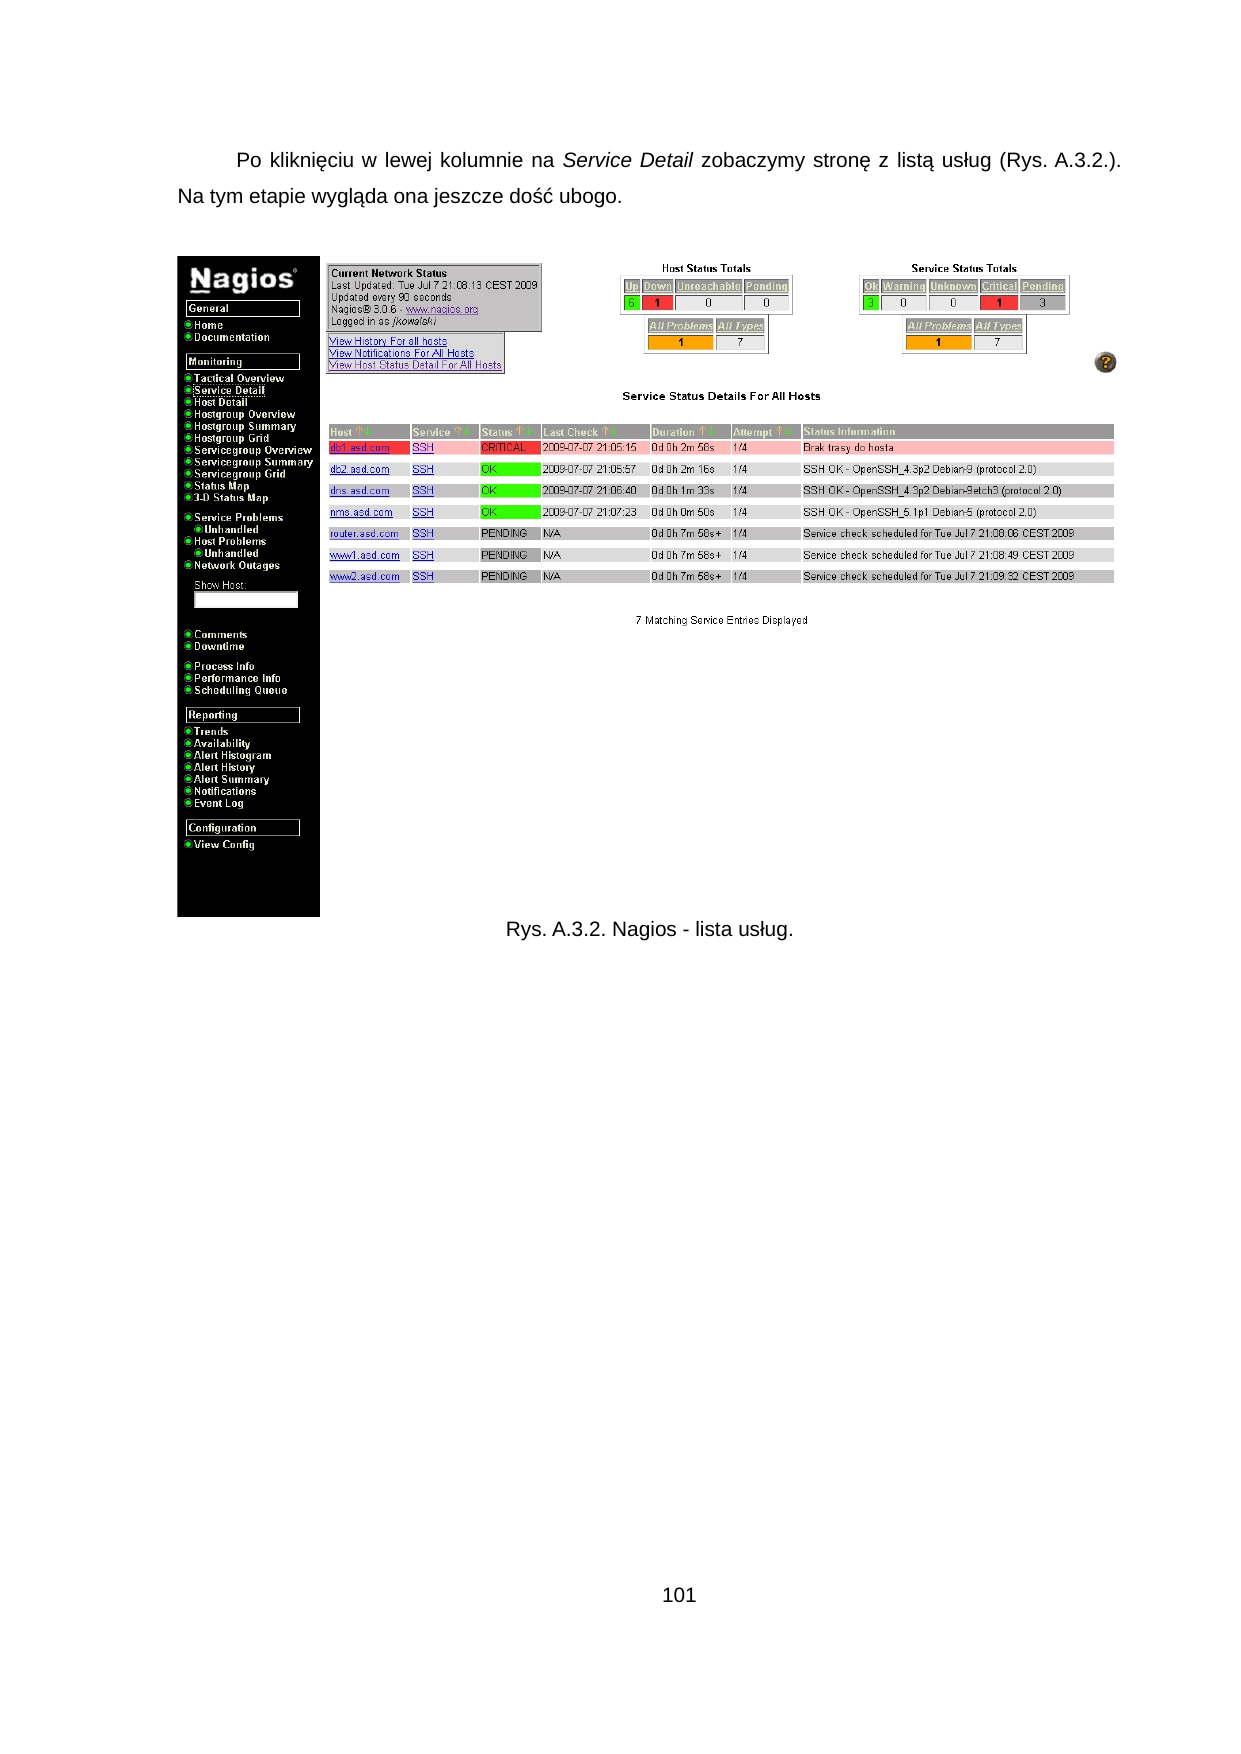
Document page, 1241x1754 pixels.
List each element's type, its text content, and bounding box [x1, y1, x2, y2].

text Rys. A.3.2. Nagios - lista usług. [177, 917, 1122, 941]
text Po kliknięciu w lewej kolumnie na Service Detail zobaczymy stronę z listą usług (Rys. A.3.2.). Na tym etapie wygląda ona jeszcze dość ubogo. [177, 148, 1122, 207]
picture [177, 256, 1123, 917]
